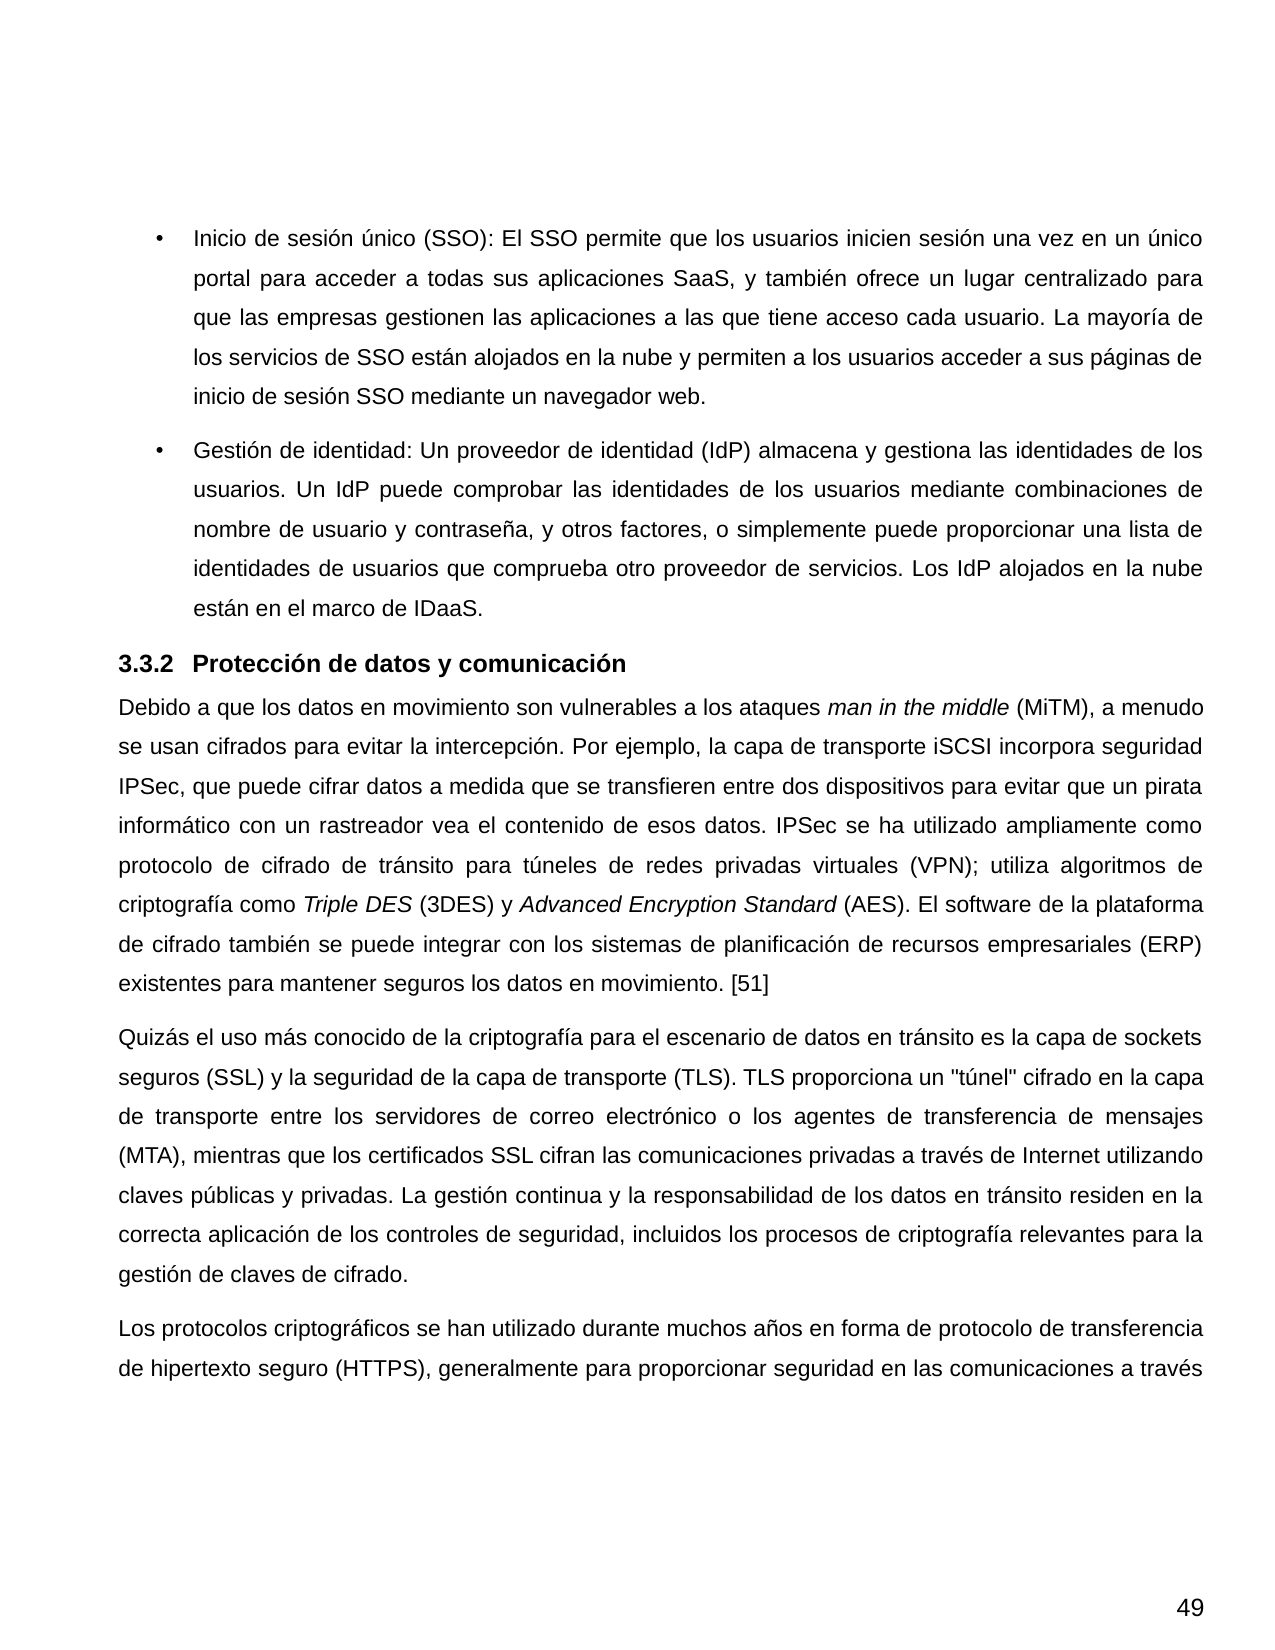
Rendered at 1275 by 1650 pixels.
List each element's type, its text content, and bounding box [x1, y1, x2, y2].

text Quizás el uso más conocido de la criptografía para el escenario de datos en tránsito es la capa de sockets seguros (SSL) y la seguridad de la capa de transporte (TLS). TLS proporciona un "túnel" cifrado en la capa de transporte entre los servidores de correo electrónico o los agentes de transferencia de mensajes (MTA), mientras que los certificados SSL cifran las comunicaciones privadas a través de Internet utilizando claves públicas y privadas. La gestión continua y la responsabilidad de los datos en tránsito residen en la correcta aplicación de los controles de seguridad, incluidos los procesos de criptografía relevantes para la gestión de claves de cifrado. [118, 1024, 1204, 1287]
list Gestión de identidad: Un proveedor de identidad (IdP) almacena y gestiona las identidades de los usuarios. Un IdP puede comprobar las identidades de los usuarios mediante combinaciones de nombre de usuario y contraseña, y otros factores, o simplemente puede proporcionar una lista de identidades de usuarios que comprueba otro proveedor de servicios. Los IdP alojados en la nube están en el marco de IDaaS. [156, 437, 1204, 621]
subtitle Protección de datos y comunicación [118, 649, 1204, 678]
text Debido a que los datos en movimiento son vulnerables a los ataques man in the middle (MiTM), a menudo se usan cifrados para evitar la intercepción. Por ejemplo, la capa de transporte iSCSI incorpora seguridad IPSec, que puede cifrar datos a medida que se transfieren entre dos dispositivos para evitar que un pirata informático con un rastreador vea el contenido de esos datos. IPSec se ha utilizado ampliamente como protocolo de cifrado de tránsito para túneles de redes privadas virtuales (VPN); utiliza algoritmos de criptografía como Triple DES (3DES) y Advanced Encryption Standard (AES). El software de la plataforma de cifrado también se puede integrar con los sistemas de planificación de recursos empresariales (ERP) existentes para mantener seguros los datos en movimiento. [51] [118, 694, 1204, 996]
list Inicio de sesión único (SSO): El SSO permite que los usuarios inicien sesión una vez en un único portal para acceder a todas sus aplicaciones SaaS, y también ofrece un lugar centralizado para que las empresas gestionen las aplicaciones a las que tiene acceso cada usuario. La mayoría de los servicios de SSO están alojados en la nube y permiten a los usuarios acceder a sus páginas de inicio de sesión SSO mediante un navegador web. [156, 225, 1204, 409]
text Los protocolos criptográficos se han utilizado durante muchos años en forma de protocolo de transferencia de hipertexto seguro (HTTPS), generalmente para proporcionar seguridad en las comunicaciones a través [118, 1315, 1204, 1381]
